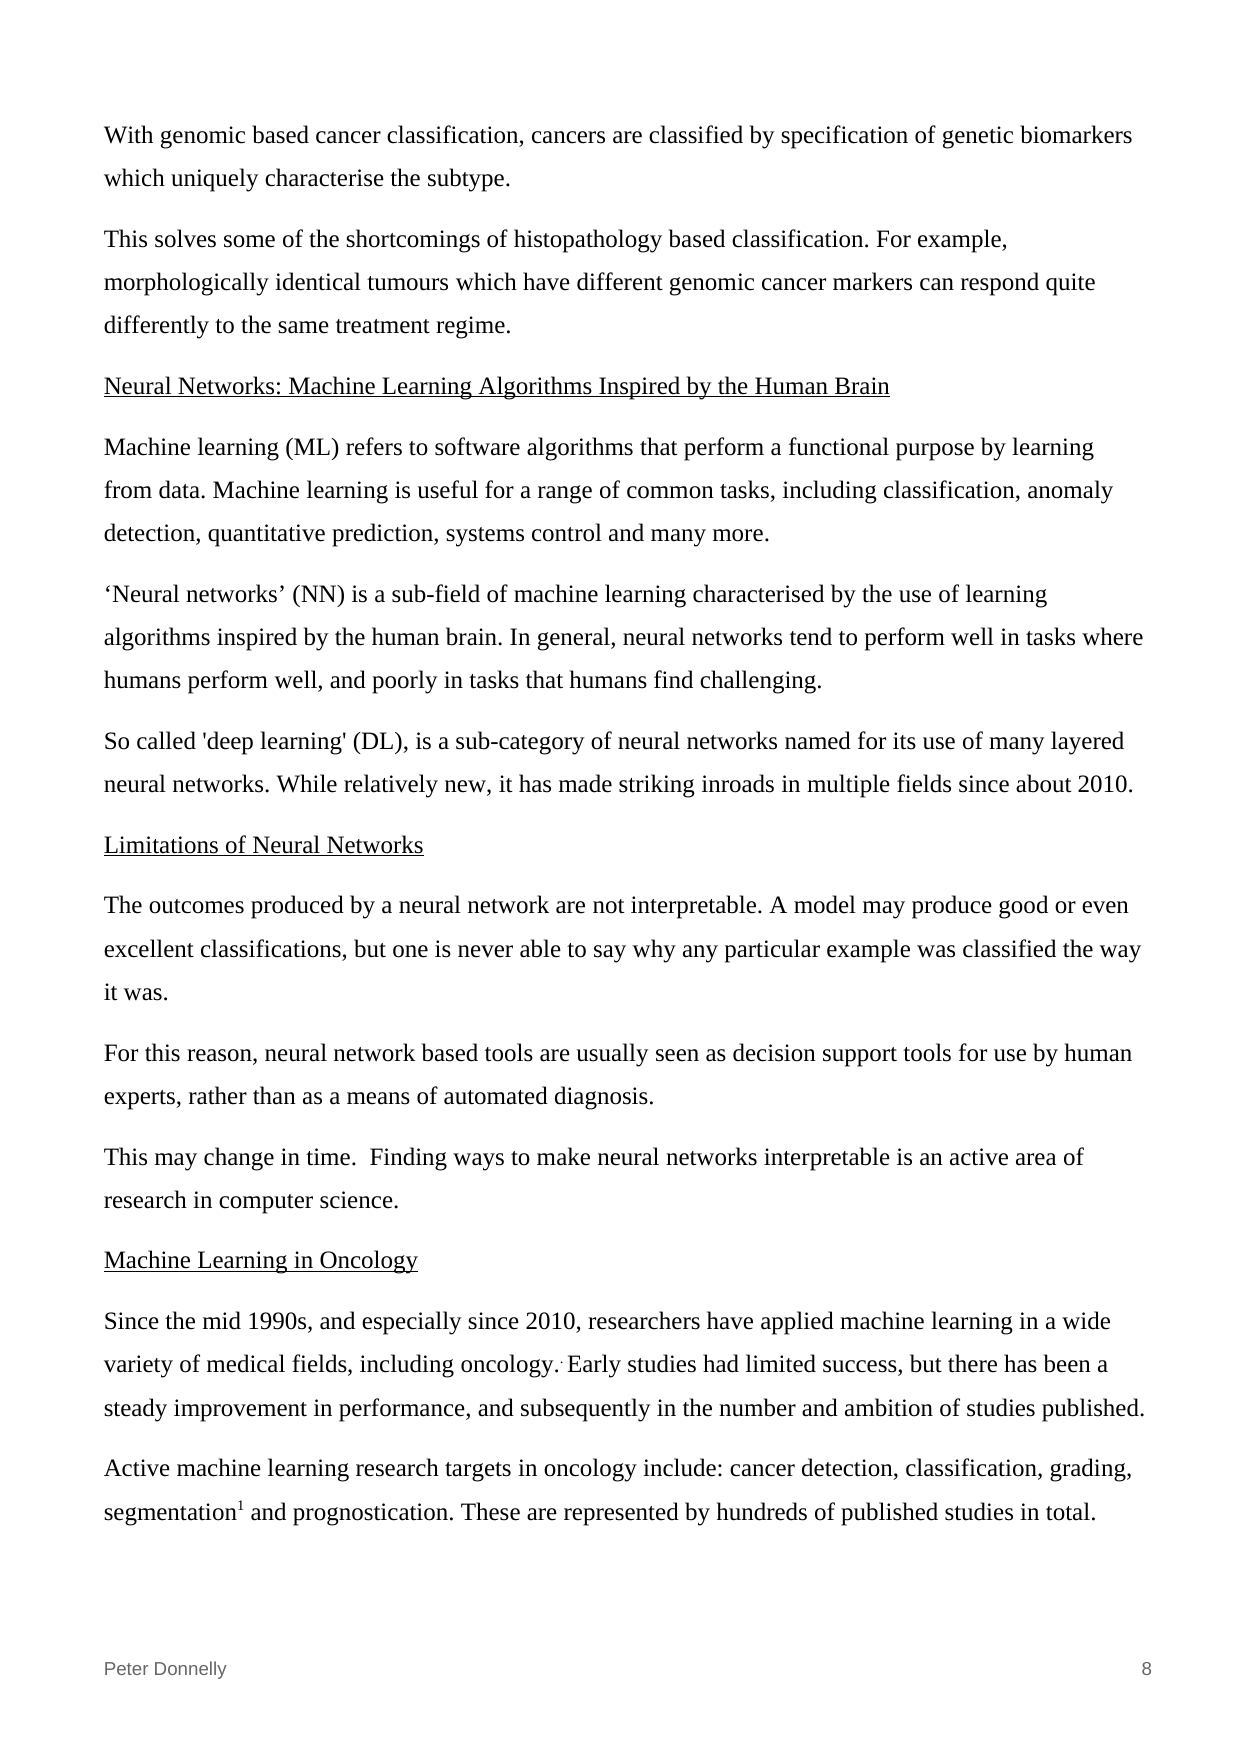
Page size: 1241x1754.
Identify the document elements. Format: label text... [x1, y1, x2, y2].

text Active machine learning research targets in oncology include: cancer detection, classification, grading, segmentation and prognostication. These are represented by hundreds of published studies in total. [103, 1453, 1146, 1525]
text So called 'deep learning' (DL), is a sub-category of neural networks named for its use of many layered neural networks. While relatively new, it has made striking inroads in multiple fields since about 2010. [103, 726, 1146, 798]
text For this reason, neural network based tools are usually seen as decision support tools for use by human experts, rather than as a means of automated diagnosis. [103, 1038, 1146, 1109]
text Limitations of Neural Networks [103, 830, 1146, 858]
text With genomic based cancer classification, cancers are classified by specification of genetic biomarkers which uniquely characterise the subtype. [103, 120, 1146, 192]
text The outcomes produced by a neural network are not interpretable. A model may produce good or even excellent classifications, but one is never able to say why any particular example was classified the way it was. [103, 891, 1146, 1006]
text This may change in time. Finding ways to make neural networks interpretable is an active area of research in computer science. [103, 1142, 1146, 1213]
text Machine learning (ML) refers to software algorithms that perform a functional purpose by learning from data. Machine learning is useful for a range of common tasks, including classification, anomaly detection, quantitative prediction, systems control and many more. [103, 432, 1146, 547]
text This solves some of the shortcomings of histopathology based classification. For example, morphologically identical tumours which have different genomic cancer markers can respond quite differently to the same treatment regime. [103, 224, 1146, 339]
text Neural Networks: Machine Learning Algorithms Inspired by the Human Brain [103, 371, 1146, 399]
text Since the mid 1990s, and especially since 2010, researchers have applied machine learning in a wide variety of medical fields, including oncology.. Early studies had limited success, but there has been a steady improvement in performance, and subsequently in the number and ambition of studies published. [103, 1306, 1146, 1421]
text ‘Neural networks’ (NN) is a sub-field of machine learning characterised by the use of learning algorithms inspired by the human brain. In general, neural networks tend to perform well in tasks where humans perform well, and poorly in tasks that humans find challenging. [103, 579, 1146, 694]
text Machine Learning in Oncology [103, 1246, 1146, 1274]
